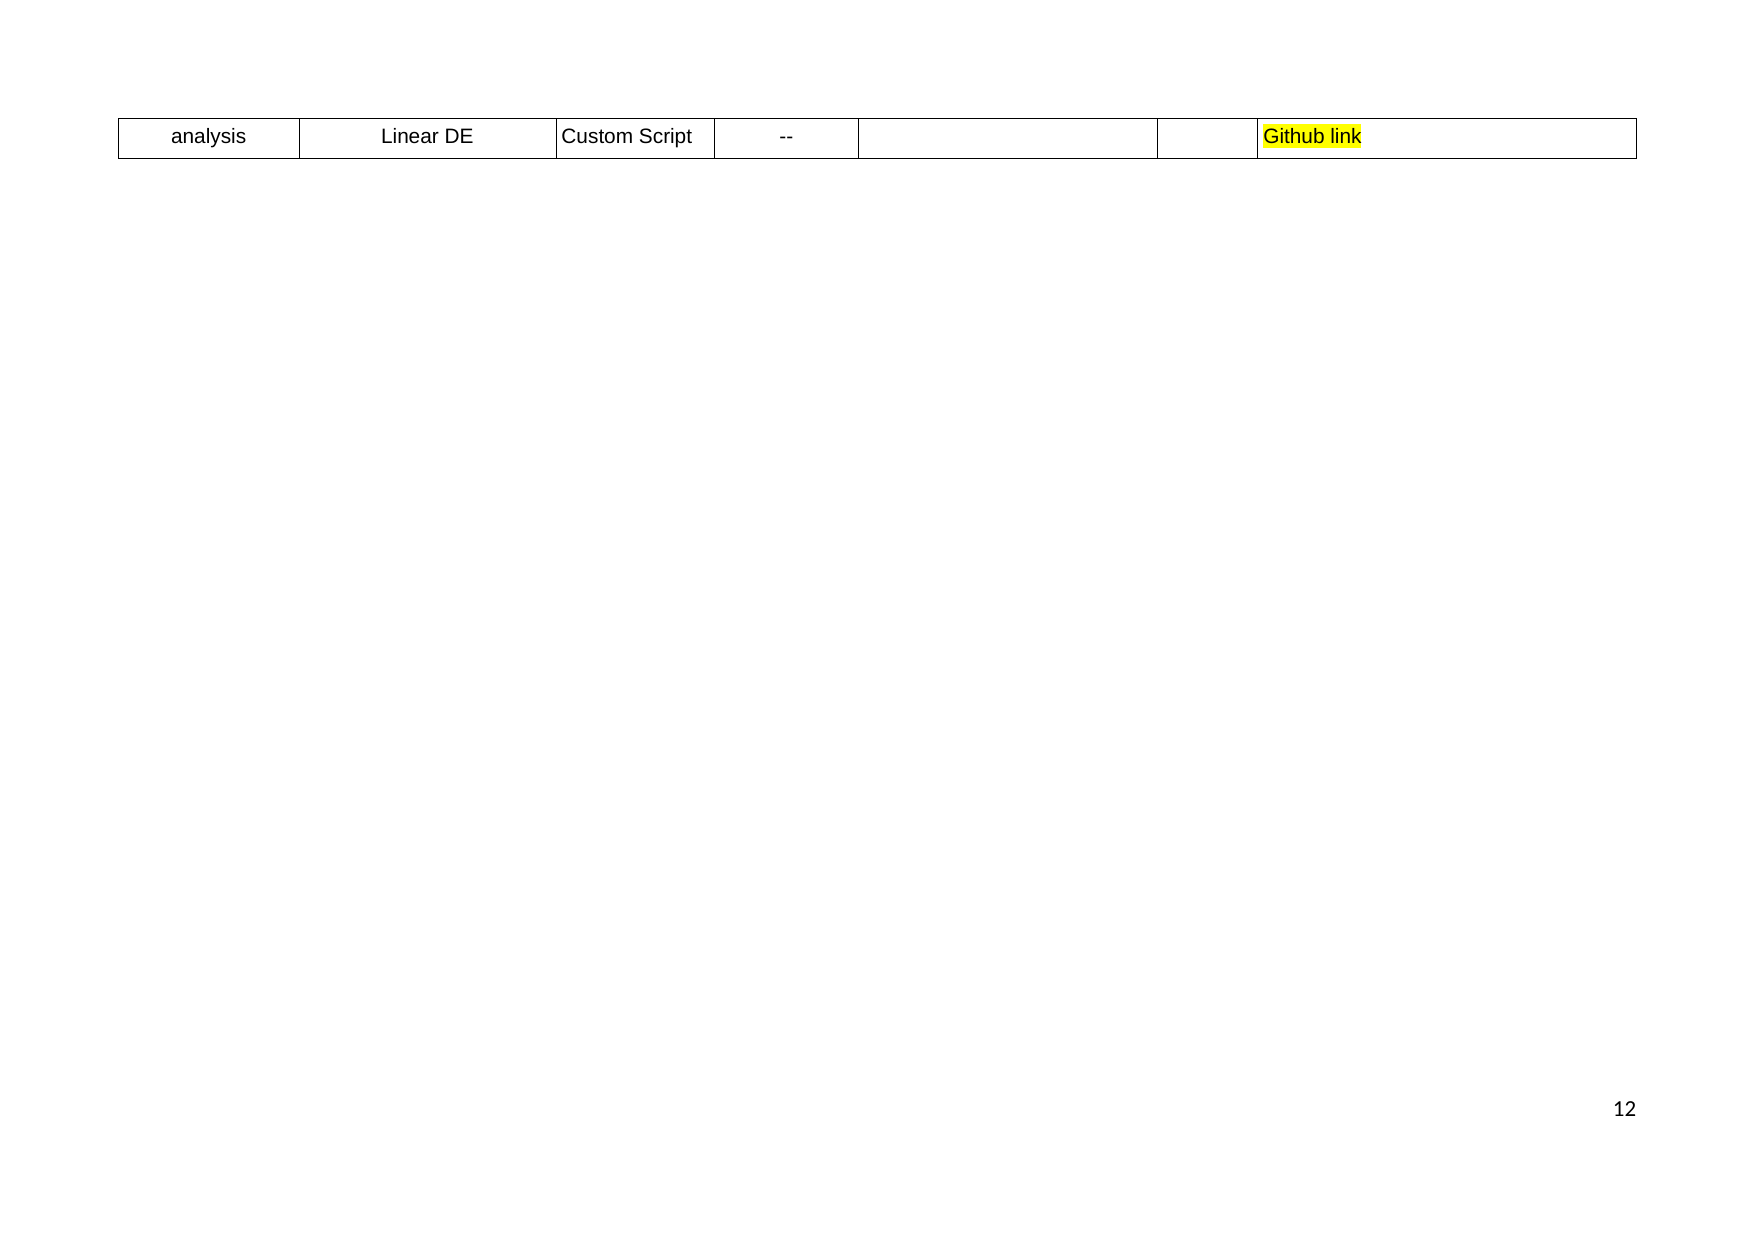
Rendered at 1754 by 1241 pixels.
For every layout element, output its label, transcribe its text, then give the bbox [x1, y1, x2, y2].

table_cell Linear DE [300, 119, 556, 158]
table_cell analysis [119, 119, 299, 158]
table_cell Github link [1258, 119, 1636, 158]
table_cell -- [715, 119, 858, 158]
table_cell Custom Script [557, 119, 714, 158]
table_cell [1158, 119, 1257, 158]
table_cell [859, 119, 1157, 158]
